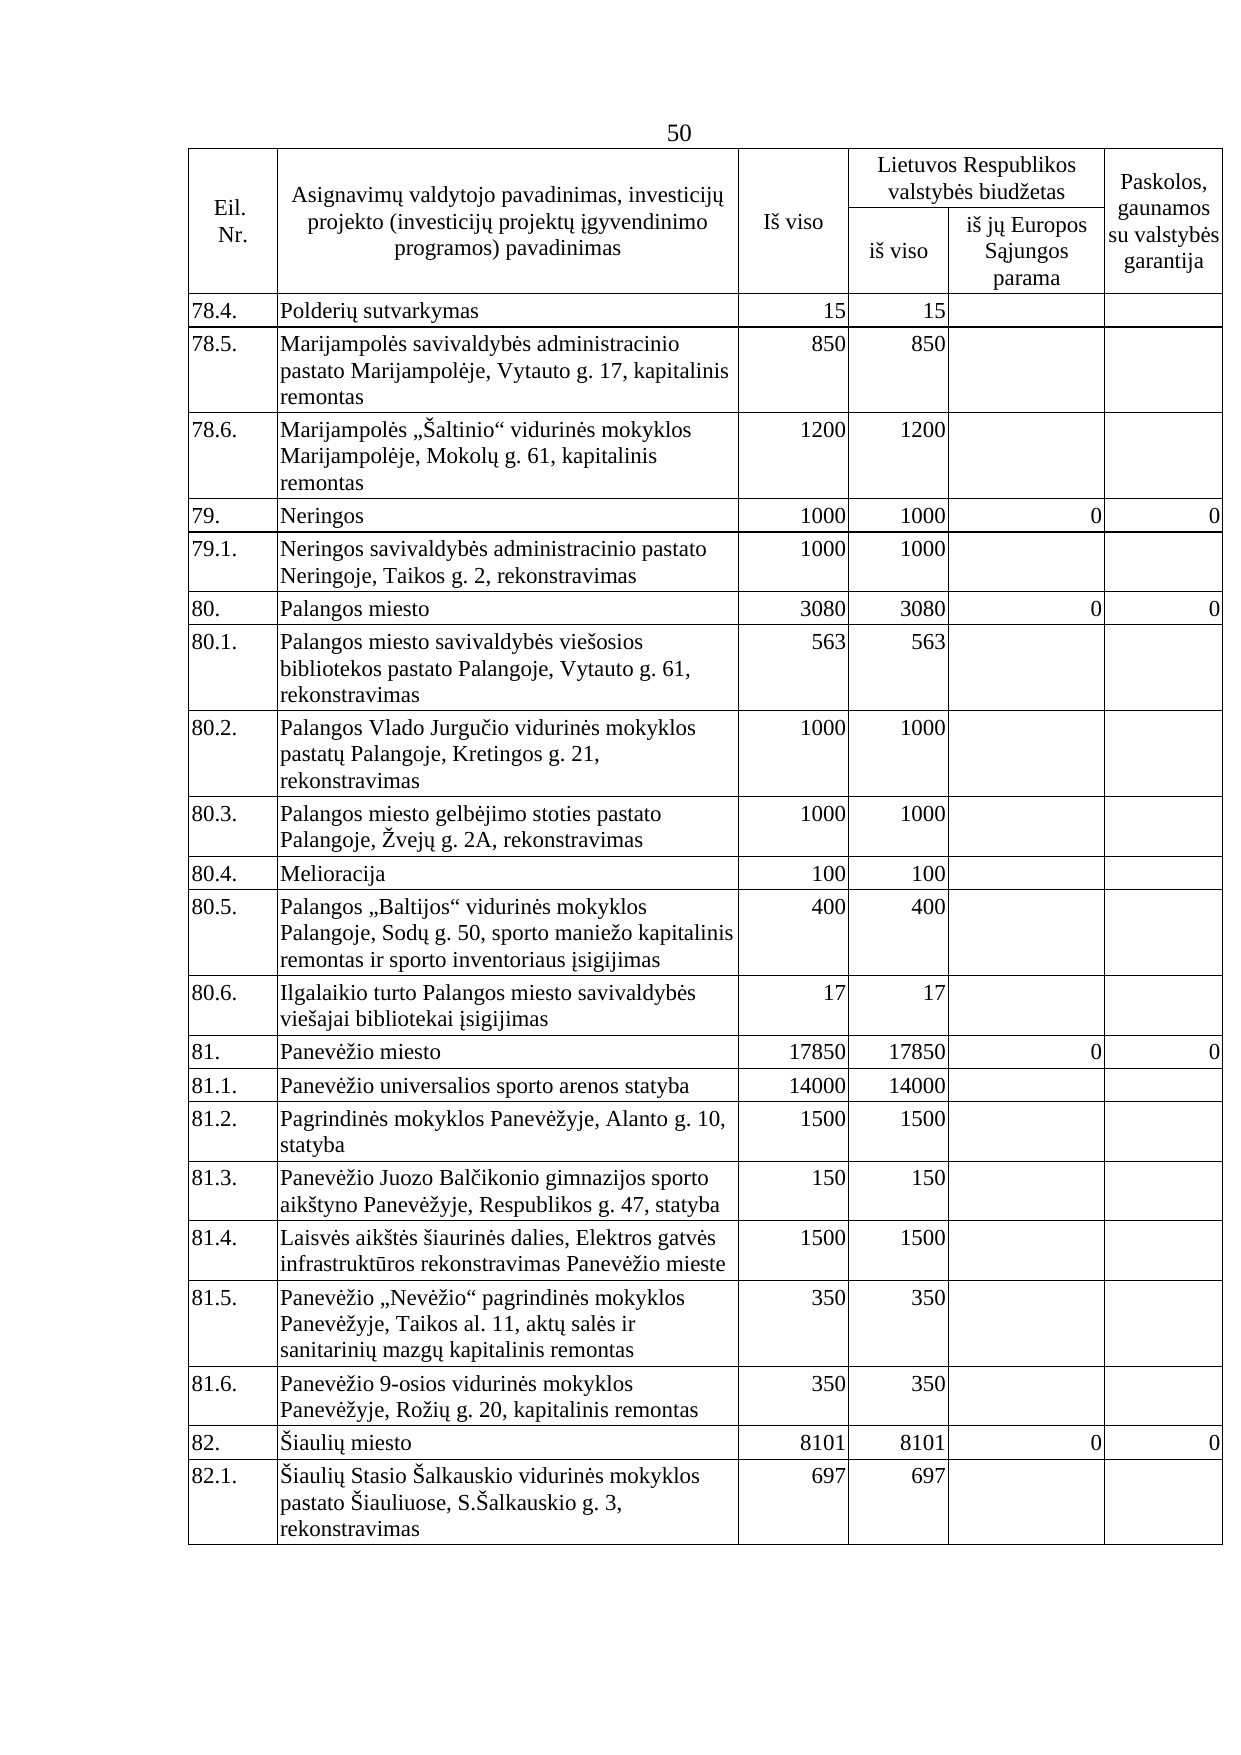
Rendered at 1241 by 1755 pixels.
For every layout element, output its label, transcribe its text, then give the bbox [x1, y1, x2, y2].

table_cell 78.4. [189, 294, 277, 326]
table_cell 350 [849, 1367, 948, 1425]
table_cell Panevėžio universalios sporto arenos statyba [278, 1069, 738, 1101]
table_cell [1105, 1367, 1222, 1425]
table_cell 563 [739, 625, 848, 710]
table_cell 697 [739, 1460, 848, 1544]
table_cell 1500 [739, 1102, 848, 1161]
table_cell 81.2. [189, 1102, 277, 1161]
table_cell 850 [849, 328, 948, 412]
table_cell 78.6. [189, 413, 277, 498]
table_cell 1000 [849, 499, 948, 531]
table_cell 350 [849, 1281, 948, 1366]
table_cell 350 [739, 1367, 848, 1425]
table_cell 17 [739, 976, 848, 1034]
table_cell [1105, 890, 1222, 975]
table_cell Marijampolės „Šaltinio“ vidurinės mokyklos Marijampolėje, Mokolų g. 61, kapitalinis remontas [278, 413, 738, 498]
table_cell 1000 [739, 711, 848, 796]
table_cell [949, 1102, 1104, 1161]
table_cell Panevėžio Juozo Balčikonio gimnazijos sporto aikštyno Panevėžyje, Respublikos g. 47, statyba [278, 1162, 738, 1220]
table_cell 1000 [849, 533, 948, 591]
table_cell [949, 413, 1104, 498]
table_cell Melioracija [278, 857, 738, 889]
table_header Eil. Nr. [189, 149, 277, 293]
table_cell [949, 328, 1104, 412]
table_header Asignavimų valdytojo pavadinimas, investicijų projekto (investicijų projektų įgyvendinimo programos) pavadinimas [278, 149, 738, 293]
table_cell 1500 [849, 1221, 948, 1280]
table_header Lietuvos Respublikos valstybės biudžetas [849, 149, 1104, 207]
table_cell 81.6. [189, 1367, 277, 1425]
table_cell Panevėžio miesto [278, 1036, 738, 1068]
table_cell 80. [189, 592, 277, 624]
table_cell 17 [849, 976, 948, 1034]
table_cell [1105, 857, 1222, 889]
table_cell Marijampolės savivaldybės administracinio pastato Marijampolėje, Vytauto g. 17, kapitalinis remontas [278, 328, 738, 412]
table_cell Pagrindinės mokyklos Panevėžyje, Alanto g. 10, statyba [278, 1102, 738, 1161]
table_cell [949, 890, 1104, 975]
table_cell 1200 [739, 413, 848, 498]
table_cell [1105, 533, 1222, 591]
table_cell 80.4. [189, 857, 277, 889]
table_cell [949, 1460, 1104, 1544]
table_cell 0 [949, 1036, 1104, 1068]
table_cell 80.3. [189, 797, 277, 856]
table_cell 80.6. [189, 976, 277, 1034]
table_cell 14000 [849, 1069, 948, 1101]
table_cell Ilgalaikio turto Palangos miesto savivaldybės viešajai bibliotekai įsigijimas [278, 976, 738, 1034]
table_cell 1000 [739, 797, 848, 856]
table_cell 80.1. [189, 625, 277, 710]
table_cell 1000 [849, 711, 948, 796]
table_cell 15 [739, 294, 848, 326]
table_cell Palangos miesto [278, 592, 738, 624]
table_cell 79.1. [189, 533, 277, 591]
table_cell Palangos „Baltijos“ vidurinės mokyklos Palangoje, Sodų g. 50, sporto maniežo kapitalinis remontas ir sporto inventoriaus įsigijimas [278, 890, 738, 975]
table_cell 1000 [739, 499, 848, 531]
table_cell 1500 [739, 1221, 848, 1280]
table_cell [1105, 413, 1222, 498]
table_cell [1105, 1281, 1222, 1366]
table_cell 79. [189, 499, 277, 531]
table_cell Laisvės aikštės šiaurinės dalies, Elektros gatvės infrastruktūros rekonstravimas Panevėžio mieste [278, 1221, 738, 1280]
table_cell 400 [849, 890, 948, 975]
table_cell [1105, 1069, 1222, 1101]
table_cell 81.5. [189, 1281, 277, 1366]
table_cell [949, 1281, 1104, 1366]
table_cell 1200 [849, 413, 948, 498]
table_cell iš viso [849, 208, 948, 293]
table_cell 1500 [849, 1102, 948, 1161]
table_cell 14000 [739, 1069, 848, 1101]
table_cell [1105, 711, 1222, 796]
table_cell 100 [739, 857, 848, 889]
table_cell 150 [849, 1162, 948, 1220]
table_cell 17850 [739, 1036, 848, 1068]
table_cell Neringos [278, 499, 738, 531]
table_cell 15 [849, 294, 948, 326]
table_cell 78.5. [189, 328, 277, 412]
table_cell [1105, 1102, 1222, 1161]
table_header Paskolos, gaunamos su valstybės garantija [1105, 149, 1222, 293]
table_cell [1105, 294, 1222, 326]
table_cell [1105, 1162, 1222, 1220]
table_cell 81. [189, 1036, 277, 1068]
table_cell 80.2. [189, 711, 277, 796]
table_cell 0 [949, 499, 1104, 531]
table_cell 0 [1105, 499, 1222, 531]
table_cell [1105, 328, 1222, 412]
table_cell 563 [849, 625, 948, 710]
table_cell [949, 857, 1104, 889]
table_cell Panevėžio 9-osios vidurinės mokyklos Panevėžyje, Rožių g. 20, kapitalinis remontas [278, 1367, 738, 1425]
table_cell 0 [1105, 592, 1222, 624]
table_cell Panevėžio „Nevėžio“ pagrindinės mokyklos Panevėžyje, Taikos al. 11, aktų salės ir sanitarinių mazgų kapitalinis remontas [278, 1281, 738, 1366]
table_cell [1105, 1460, 1222, 1544]
table_cell Palangos miesto gelbėjimo stoties pastato Palangoje, Žvejų g. 2A, rekonstravimas [278, 797, 738, 856]
table_cell [1105, 1221, 1222, 1280]
table_cell [949, 1069, 1104, 1101]
table_cell Neringos savivaldybės administracinio pastato Neringoje, Taikos g. 2, rekonstravimas [278, 533, 738, 591]
table_cell 17850 [849, 1036, 948, 1068]
table_cell [949, 1221, 1104, 1280]
table_cell [949, 533, 1104, 591]
table_cell 8101 [849, 1426, 948, 1458]
table_cell iš jų Europos Sąjungos parama [949, 208, 1104, 293]
table_cell [1105, 797, 1222, 856]
table_cell 150 [739, 1162, 848, 1220]
table_cell [949, 797, 1104, 856]
table_cell 82. [189, 1426, 277, 1458]
table_cell Polderių sutvarkymas [278, 294, 738, 326]
table_header Iš viso [739, 149, 848, 293]
table_cell 81.4. [189, 1221, 277, 1280]
table_cell 80.5. [189, 890, 277, 975]
table_cell 100 [849, 857, 948, 889]
table_cell Palangos miesto savivaldybės viešosios bibliotekos pastato Palangoje, Vytauto g. 61, rekonstravimas [278, 625, 738, 710]
table_cell 8101 [739, 1426, 848, 1458]
table_cell 3080 [849, 592, 948, 624]
table_cell 3080 [739, 592, 848, 624]
table_cell 0 [949, 1426, 1104, 1458]
table_cell [949, 976, 1104, 1034]
table_cell 81.3. [189, 1162, 277, 1220]
table_cell 400 [739, 890, 848, 975]
table_cell [949, 711, 1104, 796]
table_cell 350 [739, 1281, 848, 1366]
table_cell Palangos Vlado Jurgučio vidurinės mokyklos pastatų Palangoje, Kretingos g. 21, rekonstravimas [278, 711, 738, 796]
table_cell [949, 625, 1104, 710]
table_cell 82.1. [189, 1460, 277, 1544]
table_cell Šiaulių miesto [278, 1426, 738, 1458]
table_cell 0 [1105, 1036, 1222, 1068]
table_cell [949, 1367, 1104, 1425]
table_cell [949, 1162, 1104, 1220]
table_cell 697 [849, 1460, 948, 1544]
table_cell 1000 [739, 533, 848, 591]
table_cell 0 [949, 592, 1104, 624]
table_cell [1105, 625, 1222, 710]
table_cell [1105, 976, 1222, 1034]
table_cell 850 [739, 328, 848, 412]
table_cell 0 [1105, 1426, 1222, 1458]
table_cell 81.1. [189, 1069, 277, 1101]
table_cell Šiaulių Stasio Šalkauskio vidurinės mokyklos pastato Šiauliuose, S.Šalkauskio g. 3, rekonstravimas [278, 1460, 738, 1544]
table_cell [949, 294, 1104, 326]
table_cell 1000 [849, 797, 948, 856]
